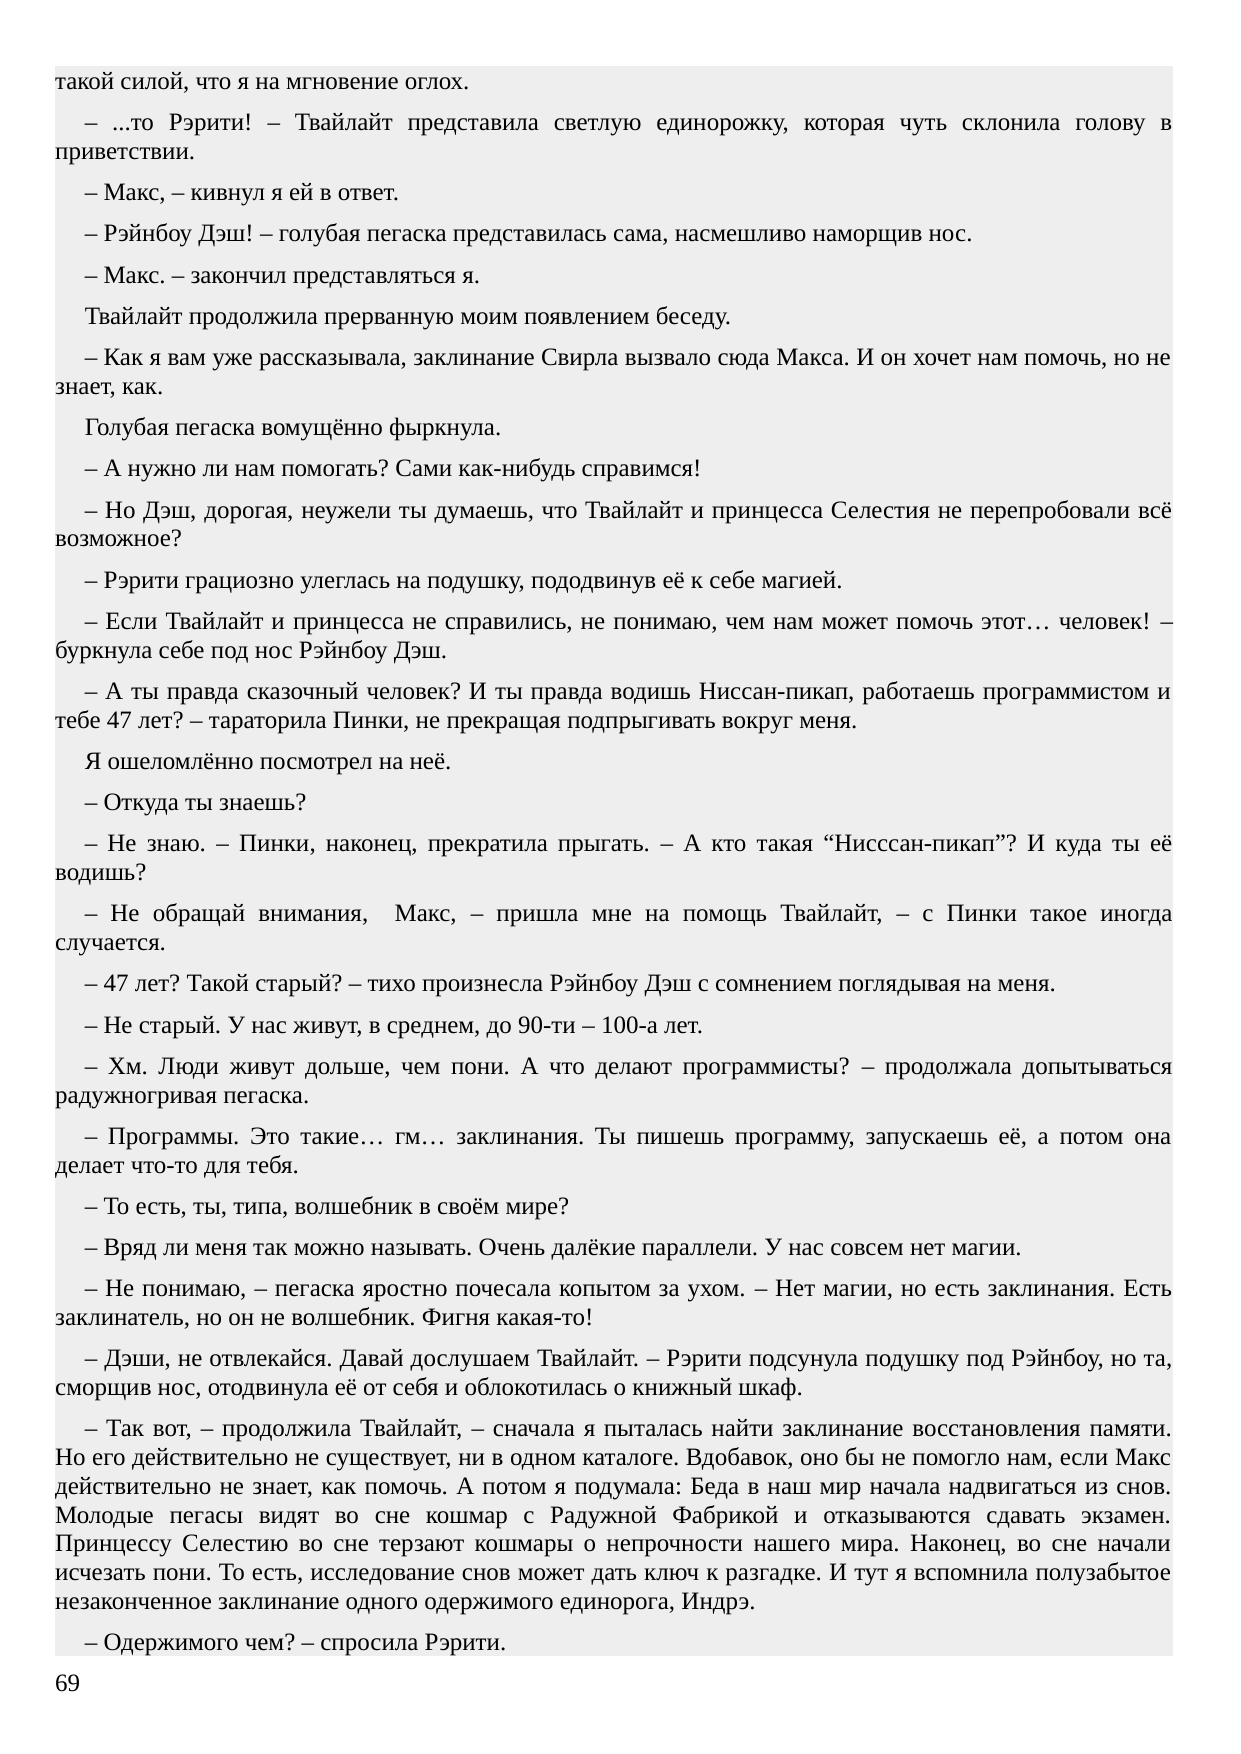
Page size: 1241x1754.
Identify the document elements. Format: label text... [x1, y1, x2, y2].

text Твайлайт продолжила прерванную моим появлением беседу. [55, 301, 1173, 330]
text – Откуда ты знаешь? [55, 787, 1173, 816]
text – 47 лет? Такой старый? – тихо произнесла Рэйнбоу Дэш с сомнением поглядывая на меня. [55, 968, 1173, 997]
text – Если Твайлайт и принцесса не справились, не понимаю, чем нам может помочь этот… человек! – буркнула себе под нос Рэйнбоу Дэш. [55, 606, 1173, 663]
text – Как я вам уже рассказывала, заклинание Свирла вызвало сюда Макса. И он хочет нам помочь, но не знает, как. [55, 342, 1173, 400]
text – Так вот, – продолжила Твайлайт, – сначала я пыталась найти заклинание восстановления памяти. Но его действительно не существует, ни в одном каталоге. Вдобавок, оно бы не помогло нам, если Макс действительно не знает, как помочь. А потом я подумала: Беда в наш мир начала надвигаться из снов. Молодые пегасы видят во сне кошмар с Радужной Фабрикой и отказываются сдавать экзамен. Принцессу Селестию во сне терзают кошмары о непрочности нашего мира. Наконец, во сне начали исчезать пони. То есть, исследование снов может дать ключ к разгадке. И тут я вспомнила полузабытое незаконченное заклинание одного одержимого единорога, Индрэ. [55, 1413, 1173, 1615]
text – Дэши, не отвлекайся. Давай дослушаем Твайлайт. – Рэрити подсунула подушку под Рэйнбоу, но та, сморщив нос, отодвинула её от себя и облокотилась о книжный шкаф. [55, 1343, 1173, 1401]
text – Не понимаю, – пегаска яростно почесала копытом за ухом. – Нет магии, но есть заклинания. Есть заклинатель, но он не волшебник. Фигня какая-то! [55, 1273, 1173, 1331]
text – Рэйнбоу Дэш! – голубая пегаска представилась сама, насмешливо наморщив нос. [55, 218, 1173, 247]
text – Макс, – кивнул я ей в ответ. [55, 177, 1173, 206]
text – Макс. – закончил представляться я. [55, 260, 1173, 288]
text – Не обращай внимания, Макс, – пришла мне на помощь Твайлайт, – с Пинки такое иногда случается. [55, 898, 1173, 956]
text – Не старый. У нас живут, в среднем, до 90-ти – 100-а лет. [55, 1010, 1173, 1038]
text – Одержимого чем? – спросила Рэрити. [55, 1627, 1173, 1656]
text такой силой, что я на мгновение оглох. [55, 66, 1173, 95]
text Я ошеломлённо посмотрел на неё. [55, 746, 1173, 775]
text – Вряд ли меня так можно называть. Очень далёкие параллели. У нас совсем нет магии. [55, 1232, 1173, 1261]
text – Но Дэш, дорогая, неужели ты думаешь, что Твайлайт и принцесса Селестия не перепробовали всё возможное? [55, 495, 1173, 552]
text – А нужно ли нам помогать? Сами как-нибудь справимся! [55, 453, 1173, 482]
text Голубая пегаска вомущённо фыркнула. [55, 412, 1173, 441]
text – Не знаю. – Пинки, наконец, прекратила прыгать. – А кто такая “Нисссан-пикап”? И куда ты её водишь? [55, 828, 1173, 886]
text – ...то Рэрити! – Твайлайт представила светлую единорожку, которая чуть склонила голову в приветствии. [55, 107, 1173, 165]
text – То есть, ты, типа, волшебник в своём мире? [55, 1191, 1173, 1220]
text – Рэрити грациозно улеглась на подушку, пододвинув её к себе магией. [55, 565, 1173, 593]
text – Программы. Это такие… гм… заклинания. Ты пишешь программу, запускаешь её, а потом она делает что-то для тебя. [55, 1121, 1173, 1178]
text – А ты правда сказочный человек? И ты правда водишь Ниссан-пикап, работаешь программистом и тебе 47 лет? – тараторила Пинки, не прекращая подпрыгивать вокруг меня. [55, 676, 1173, 733]
text – Хм. Люди живут дольше, чем пони. А что делают программисты? – продолжала допытываться радужногривая пегаска. [55, 1051, 1173, 1108]
